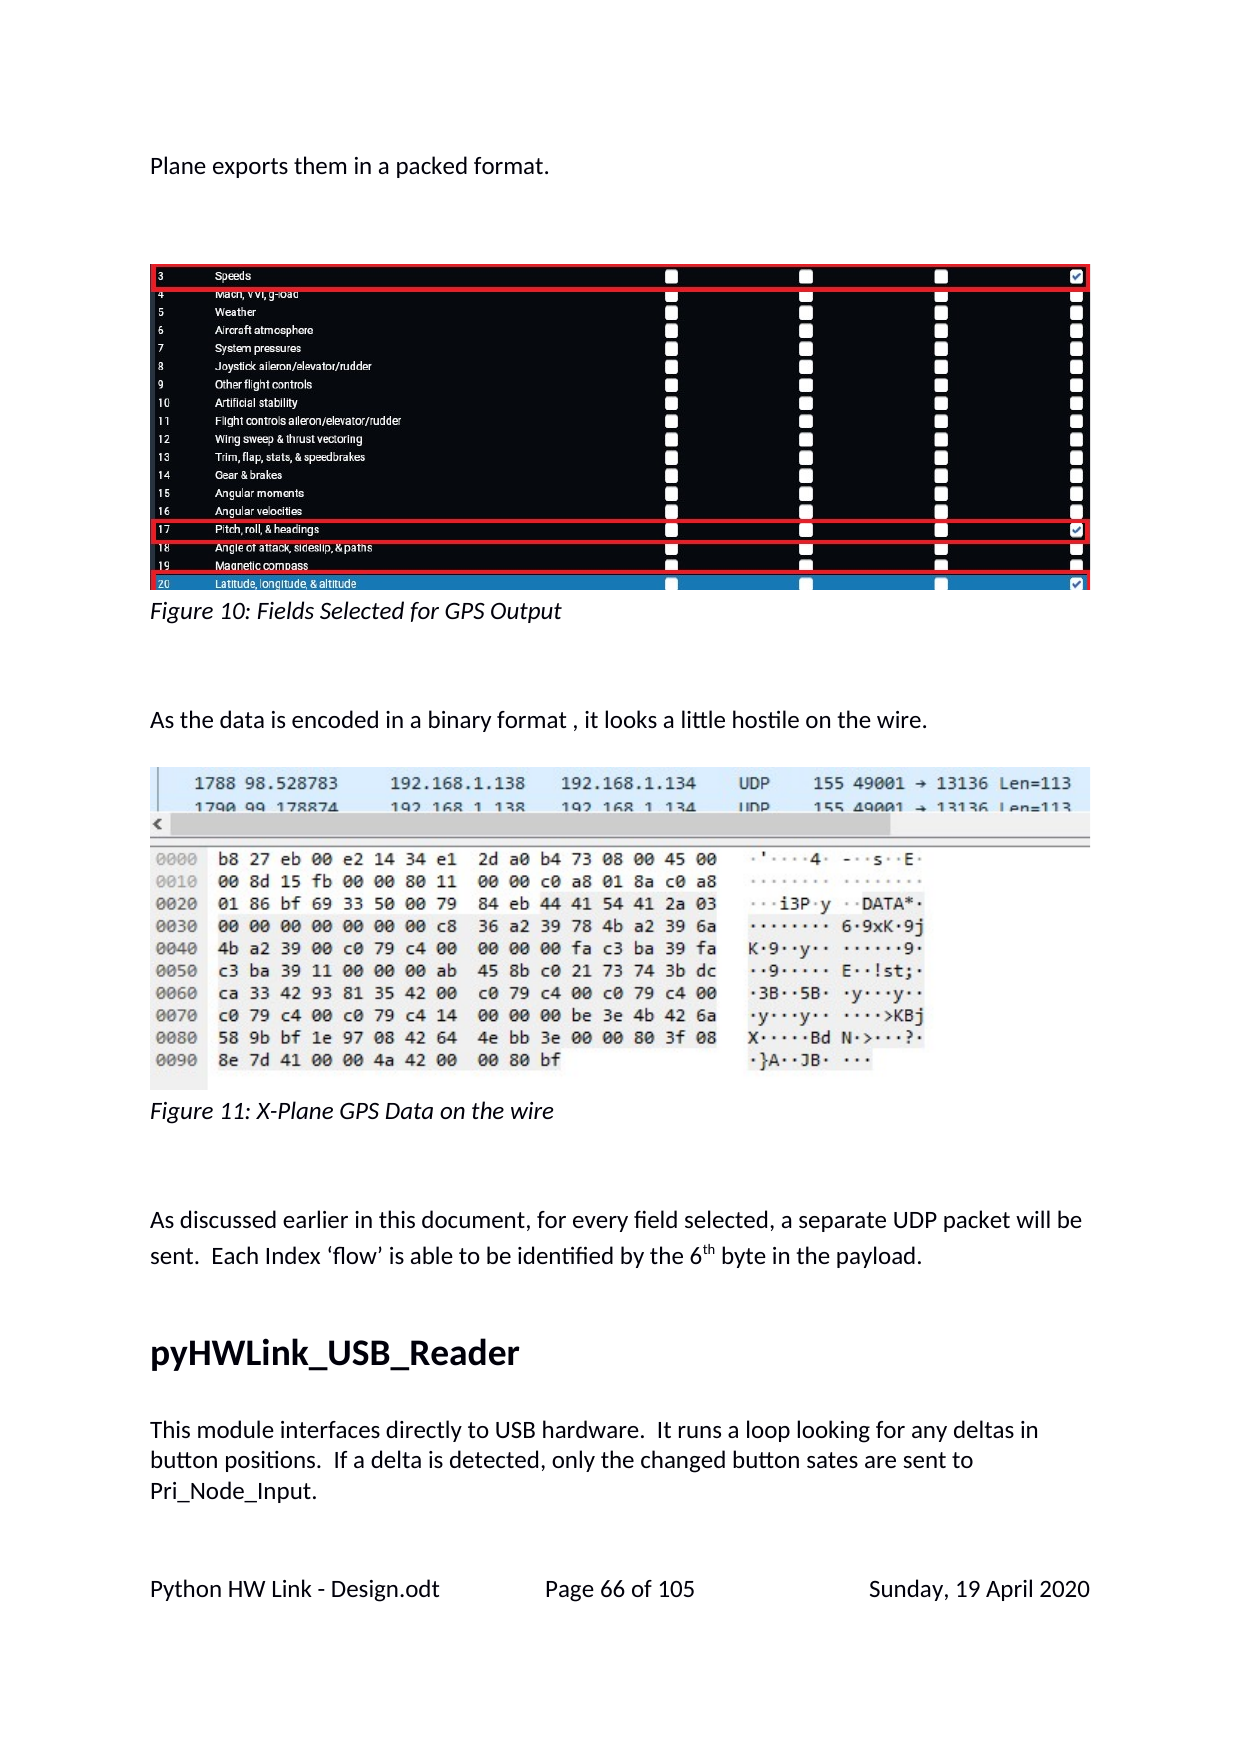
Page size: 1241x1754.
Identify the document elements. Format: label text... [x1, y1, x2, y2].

text Figure 11: X-Plane GPS Data on the wire [150, 1090, 1090, 1126]
text This module interfaces directly to USB hardware. It runs a loop looking for any deltas in button positions. If a delta is detected, only the changed button sates are sent to Pri_Node_Input. [150, 1414, 1090, 1505]
picture [150, 264, 1091, 590]
text Plane exports them in a packed format. [150, 150, 1090, 181]
text Figure 10: Fields Selected for GPS Output [150, 590, 1090, 626]
text As discussed earlier in this document, for every field selected, a separate UDP packet will be sent. Each Index ‘flow’ is able to be identified by the 6th byte in the payload. [150, 1204, 1090, 1271]
text As the data is encoded in a binary format , it looks a little hostile on the wire. [150, 704, 1090, 734]
picture [150, 767, 1091, 1090]
subtitle pyHWLink_USB_Reader [150, 1329, 1090, 1375]
